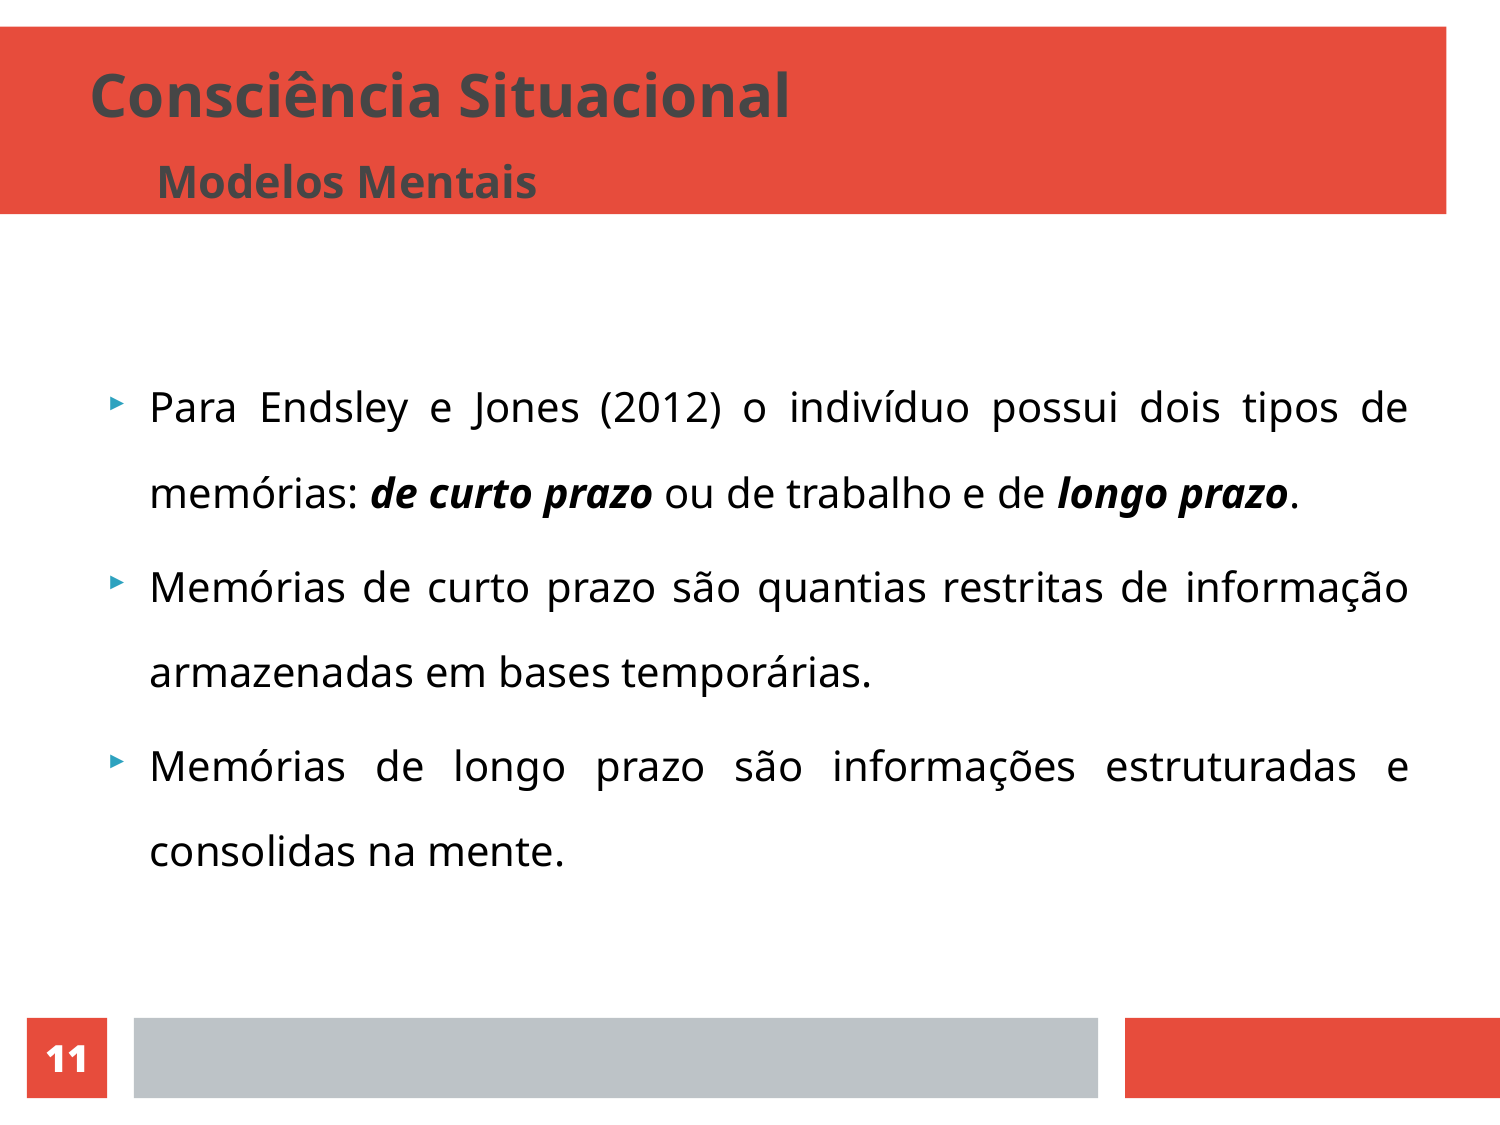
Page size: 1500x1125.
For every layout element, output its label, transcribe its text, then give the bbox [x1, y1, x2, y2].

list Para Endsley e Jones (2012) o indivíduo possui dois tipos de memórias: de curto prazo ou de trabalho e de longo prazo. Memórias de curto prazo são quantias restritas de informação armazenadas em bases temporárias. Memórias de longo prazo são informações estruturadas e consolidas na mente. [75, 243, 1425, 986]
title Consciência Situacional Modelos Mentais [75, 45, 1425, 225]
